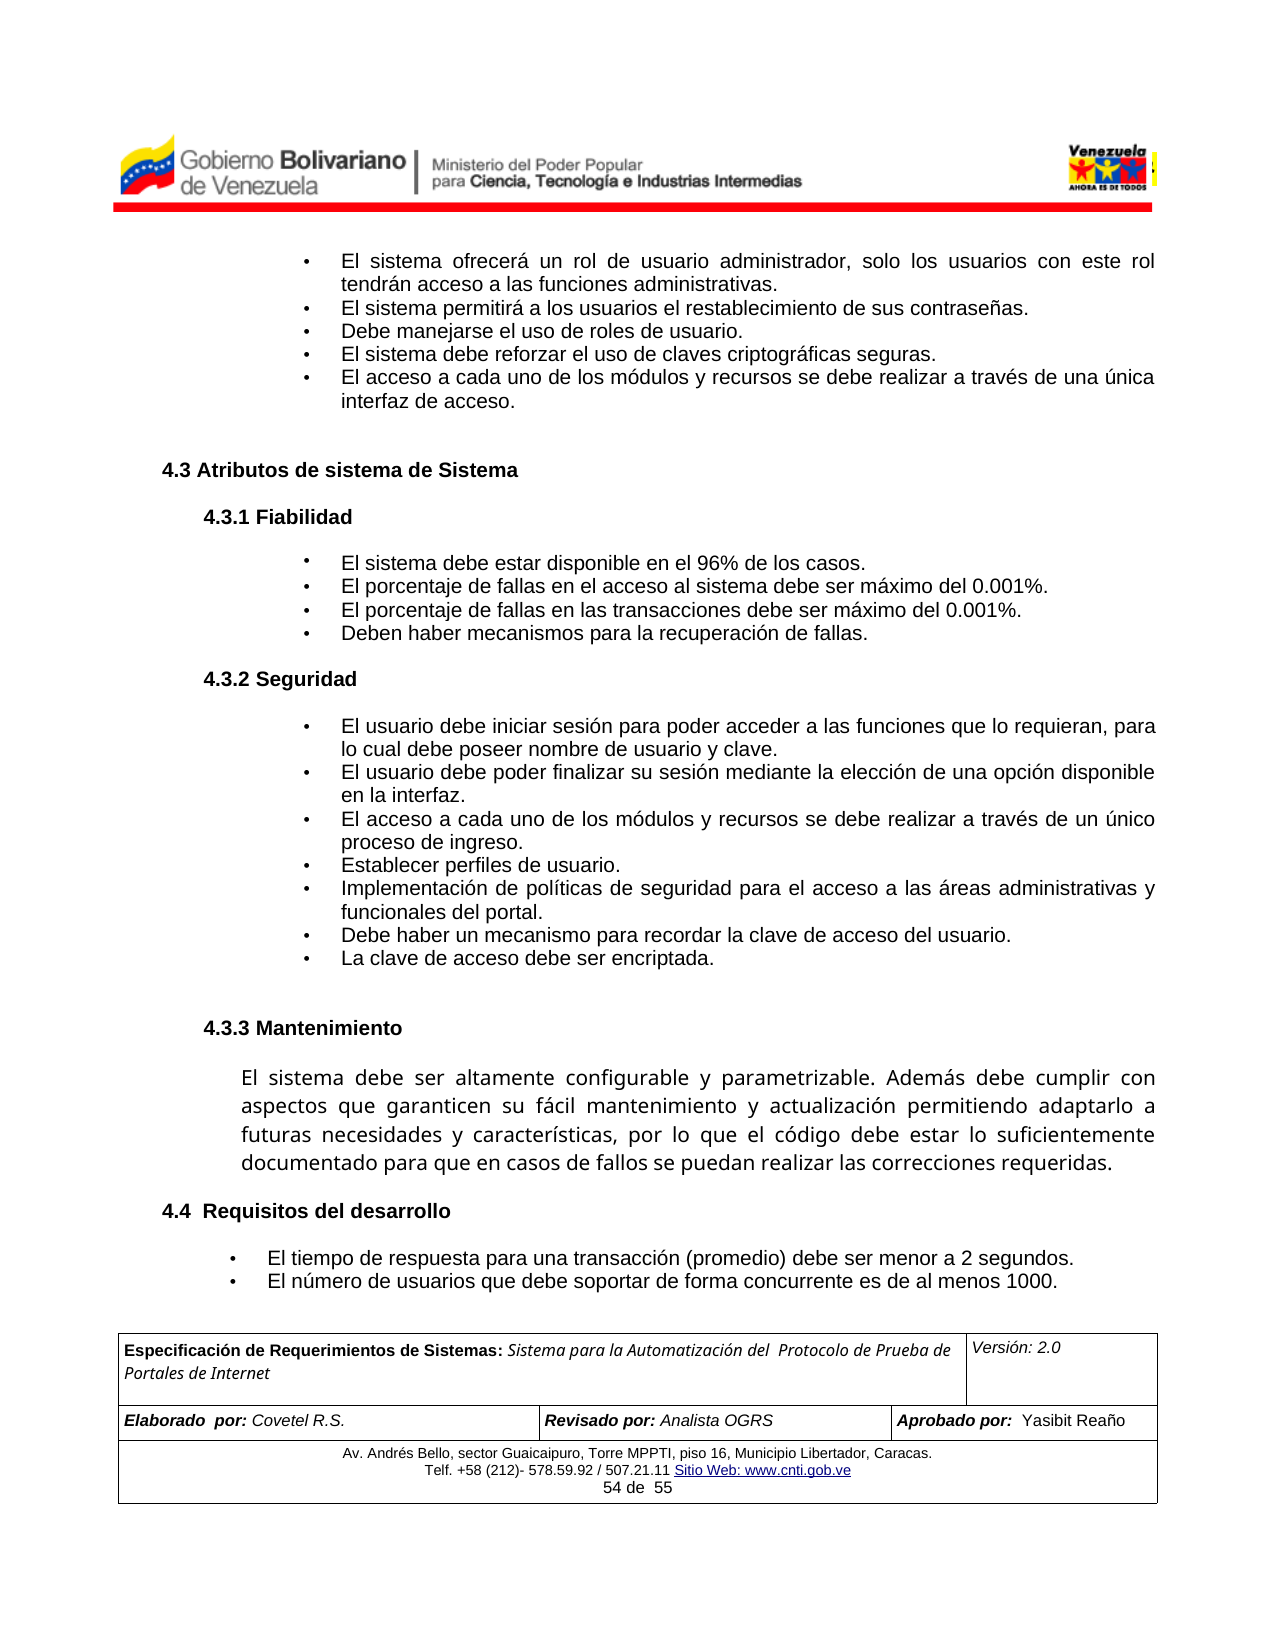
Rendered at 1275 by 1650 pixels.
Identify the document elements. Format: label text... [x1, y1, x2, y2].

list Implementación de políticas de seguridad para el acceso a las áreas administrativas y funcionales del portal. [303, 877, 1157, 923]
list El acceso a cada uno de los módulos y recursos se debe realizar a través de un único proceso de ingreso. [303, 807, 1157, 854]
list La clave de acceso debe ser encriptada. [303, 947, 1157, 970]
list Seguridad [203, 668, 1157, 691]
list El porcentaje de fallas en el acceso al sistema debe ser máximo del 0.001%. [303, 575, 1157, 598]
list Mantenimiento [203, 1016, 1157, 1039]
subtitle Requisitos del desarrollo [156, 1200, 1157, 1223]
list El sistema debe reforzar el uso de claves criptográficas seguras. [303, 343, 1157, 366]
list El acceso a cada uno de los módulos y recursos se debe realizar a través de una única interfaz de acceso. [303, 366, 1157, 412]
list El usuario debe iniciar sesión para poder acceder a las funciones que lo requieran, para lo cual debe poseer nombre de usuario y clave. [303, 714, 1157, 761]
picture [113, 126, 1153, 212]
list El sistema debe ser altamente configurable y parametrizable. Además debe cumplir con aspectos que garanticen su fácil mantenimiento y actualización permitiendo adaptarlo a futuras necesidades y características, por lo que el código debe estar lo suficientemente documentado para que en casos de fallos se puedan realizar las correcciones requeridas. [203, 1063, 1157, 1177]
list Deben haber mecanismos para la recuperación de fallas. [303, 621, 1157, 645]
list El sistema ofrecerá un rol de usuario administrador, solo los usuarios con este rol tendrán acceso a las funciones administrativas. [303, 250, 1157, 296]
list El sistema debe estar disponible en el 96% de los casos. [303, 552, 1157, 575]
list Fiabilidad [203, 505, 1157, 528]
list Establecer perfiles de usuario. [303, 854, 1157, 877]
list El tiempo de respuesta para una transacción (promedio) debe ser menor a 2 segundos. [229, 1246, 1157, 1269]
list El sistema permitirá a los usuarios el restablecimiento de sus contraseñas. [303, 296, 1157, 319]
list Debe haber un mecanismo para recordar la clave de acceso del usuario. [303, 923, 1157, 947]
list El número de usuarios que debe soportar de forma concurrente es de al menos 1000. [229, 1269, 1157, 1293]
list Debe manejarse el uso de roles de usuario. [303, 319, 1157, 343]
list El porcentaje de fallas en las transacciones debe ser máximo del 0.001%. [303, 598, 1157, 621]
list El usuario debe poder finalizar su sesión mediante la elección de una opción disponible en la interfaz. [303, 761, 1157, 807]
subtitle Atributos de sistema de Sistema [156, 459, 1157, 482]
